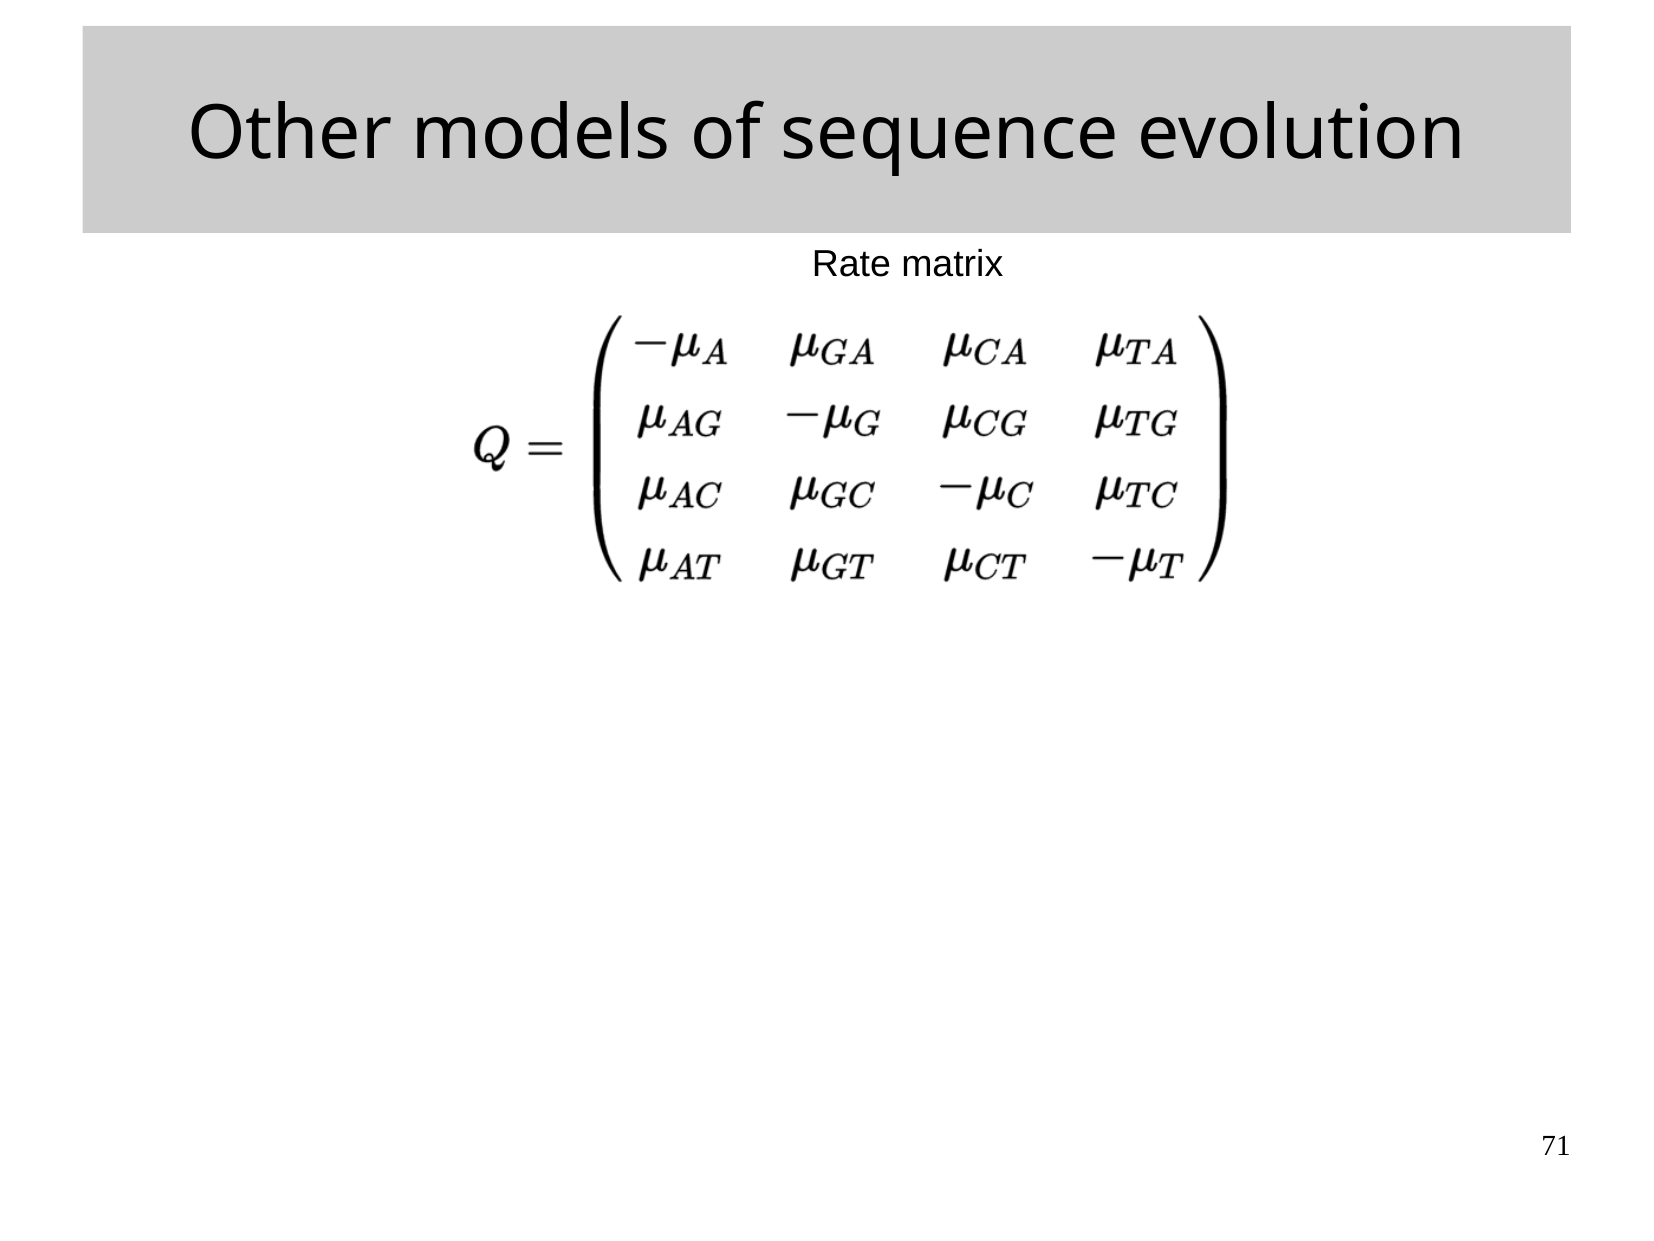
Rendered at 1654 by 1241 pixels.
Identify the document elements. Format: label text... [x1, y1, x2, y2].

picture [433, 300, 1252, 615]
title Other models of sequence evolution [82, 25, 1571, 233]
text_box Rate matrix [660, 234, 1156, 334]
